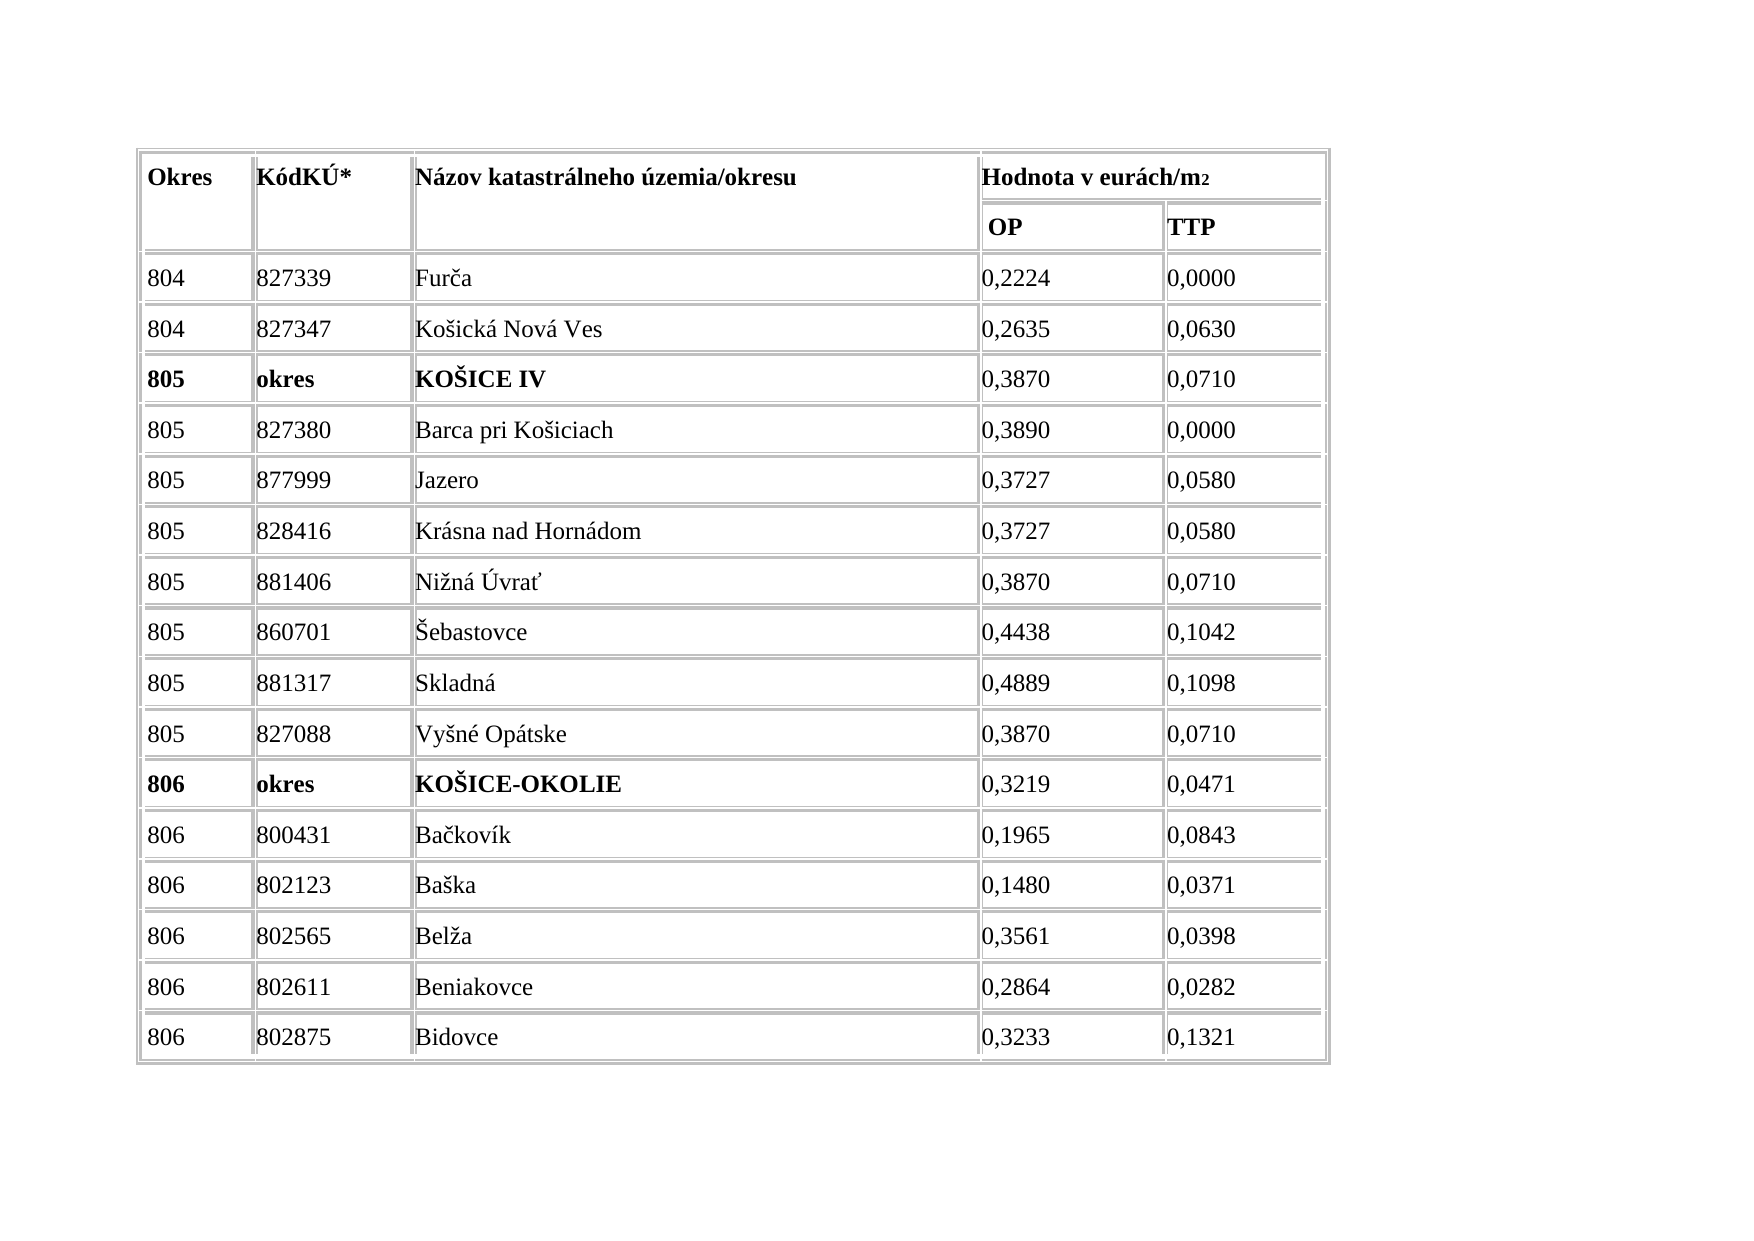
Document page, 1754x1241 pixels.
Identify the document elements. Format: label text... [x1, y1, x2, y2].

table_cell 0,0710 [1165, 705, 1328, 755]
table_cell 827347 [258, 306, 410, 350]
table_cell 0,1042 [1165, 603, 1328, 654]
table_cell Skladná [417, 660, 977, 704]
table_cell Jazero [417, 458, 977, 502]
table_header Hodnota v eurách/m2 [980, 149, 1328, 198]
table_cell KOŠICE-OKOLIE [417, 761, 977, 806]
table_cell 802611 [258, 964, 410, 1008]
table_cell 0,0630 [1165, 300, 1328, 350]
table_cell Košická Nová Ves [417, 306, 977, 350]
table_header KódKÚ* [255, 149, 413, 249]
table_cell 0,1098 [1165, 654, 1328, 704]
table_cell 0,3727 [983, 458, 1162, 502]
table_cell Furča [417, 255, 977, 299]
table_cell 0,3219 [983, 761, 1162, 806]
table_cell 0,1480 [983, 863, 1162, 907]
table_cell 806 [139, 856, 254, 907]
table_cell 0,0580 [1165, 502, 1328, 553]
table_cell okres [258, 761, 410, 806]
table_cell Šebastovce [417, 610, 977, 654]
table_cell 0,3561 [983, 913, 1162, 958]
table_cell 828416 [258, 508, 410, 553]
table_cell 0,3870 [983, 559, 1162, 603]
table_cell Krásna nad Hornádom [417, 508, 977, 553]
table_cell Beniakovce [417, 964, 977, 1008]
table_cell TTP [1165, 198, 1328, 249]
table_cell 0,2224 [983, 255, 1162, 299]
table_cell Baška [417, 863, 977, 907]
table_cell 881406 [258, 559, 410, 603]
table_cell 806 [139, 907, 254, 958]
table_cell okres [258, 356, 410, 401]
table_cell 0,3890 [983, 407, 1162, 451]
table_cell 827380 [258, 407, 410, 451]
table_cell 0,1965 [983, 812, 1162, 856]
table_cell 0,0282 [1165, 958, 1328, 1008]
table_cell 881317 [258, 660, 410, 704]
table_cell Nižná Úvrať [417, 559, 977, 603]
table_cell 827088 [258, 711, 410, 755]
table_cell 0,0710 [1165, 553, 1328, 603]
table_cell 805 [139, 553, 254, 603]
table_cell Belža [417, 913, 977, 958]
table_cell 0,3233 [980, 1008, 1165, 1059]
table_cell 805 [139, 603, 254, 654]
table_cell Bačkovík [417, 812, 977, 856]
table_cell 860701 [258, 610, 410, 654]
table_cell Vyšné Opátske [417, 711, 977, 755]
table_cell 0,2864 [983, 964, 1162, 1008]
table_cell 0,0843 [1165, 806, 1328, 856]
table_cell 805 [139, 502, 254, 553]
table_cell 877999 [258, 458, 410, 502]
table_cell 0,0000 [1165, 249, 1328, 299]
table_cell 0,0371 [1165, 856, 1328, 907]
table_cell 0,2635 [983, 306, 1162, 350]
table_cell Barca pri Košiciach [417, 407, 977, 451]
table_cell 0,4438 [983, 610, 1162, 654]
table_cell 805 [139, 401, 254, 451]
table_cell 805 [139, 451, 254, 502]
table_cell KOŠICE IV [417, 356, 977, 401]
table_cell 0,0398 [1165, 907, 1328, 958]
table_cell 806 [139, 806, 254, 856]
table_cell 805 [139, 705, 254, 755]
table_header Názov katastrálneho územia/okresu [414, 149, 980, 249]
table_cell 827339 [258, 255, 410, 299]
table_cell 0,0000 [1165, 401, 1328, 451]
table_cell 0,4889 [983, 660, 1162, 704]
table_cell 800431 [258, 812, 410, 856]
table_cell 806 [139, 1008, 254, 1059]
table_cell 0,1321 [1165, 1008, 1328, 1059]
table_cell 804 [139, 249, 254, 299]
table_cell 0,3870 [983, 711, 1162, 755]
table_cell 0,3727 [983, 508, 1162, 553]
table_cell 0,0580 [1165, 451, 1328, 502]
table_cell 805 [139, 654, 254, 704]
table_cell 802123 [258, 863, 410, 907]
table_cell 806 [139, 958, 254, 1008]
table_cell OP [983, 205, 1162, 249]
table_cell 804 [139, 300, 254, 350]
table_cell 802875 [255, 1008, 413, 1059]
table_cell 0,0710 [1165, 350, 1328, 401]
table_cell 802565 [258, 913, 410, 958]
table_cell Bidovce [414, 1008, 980, 1059]
table_cell 0,0471 [1165, 755, 1328, 806]
table_header Okres [142, 154, 254, 249]
table_cell 805 [139, 350, 254, 401]
table_cell 0,3870 [983, 356, 1162, 401]
table_cell 806 [139, 755, 254, 806]
